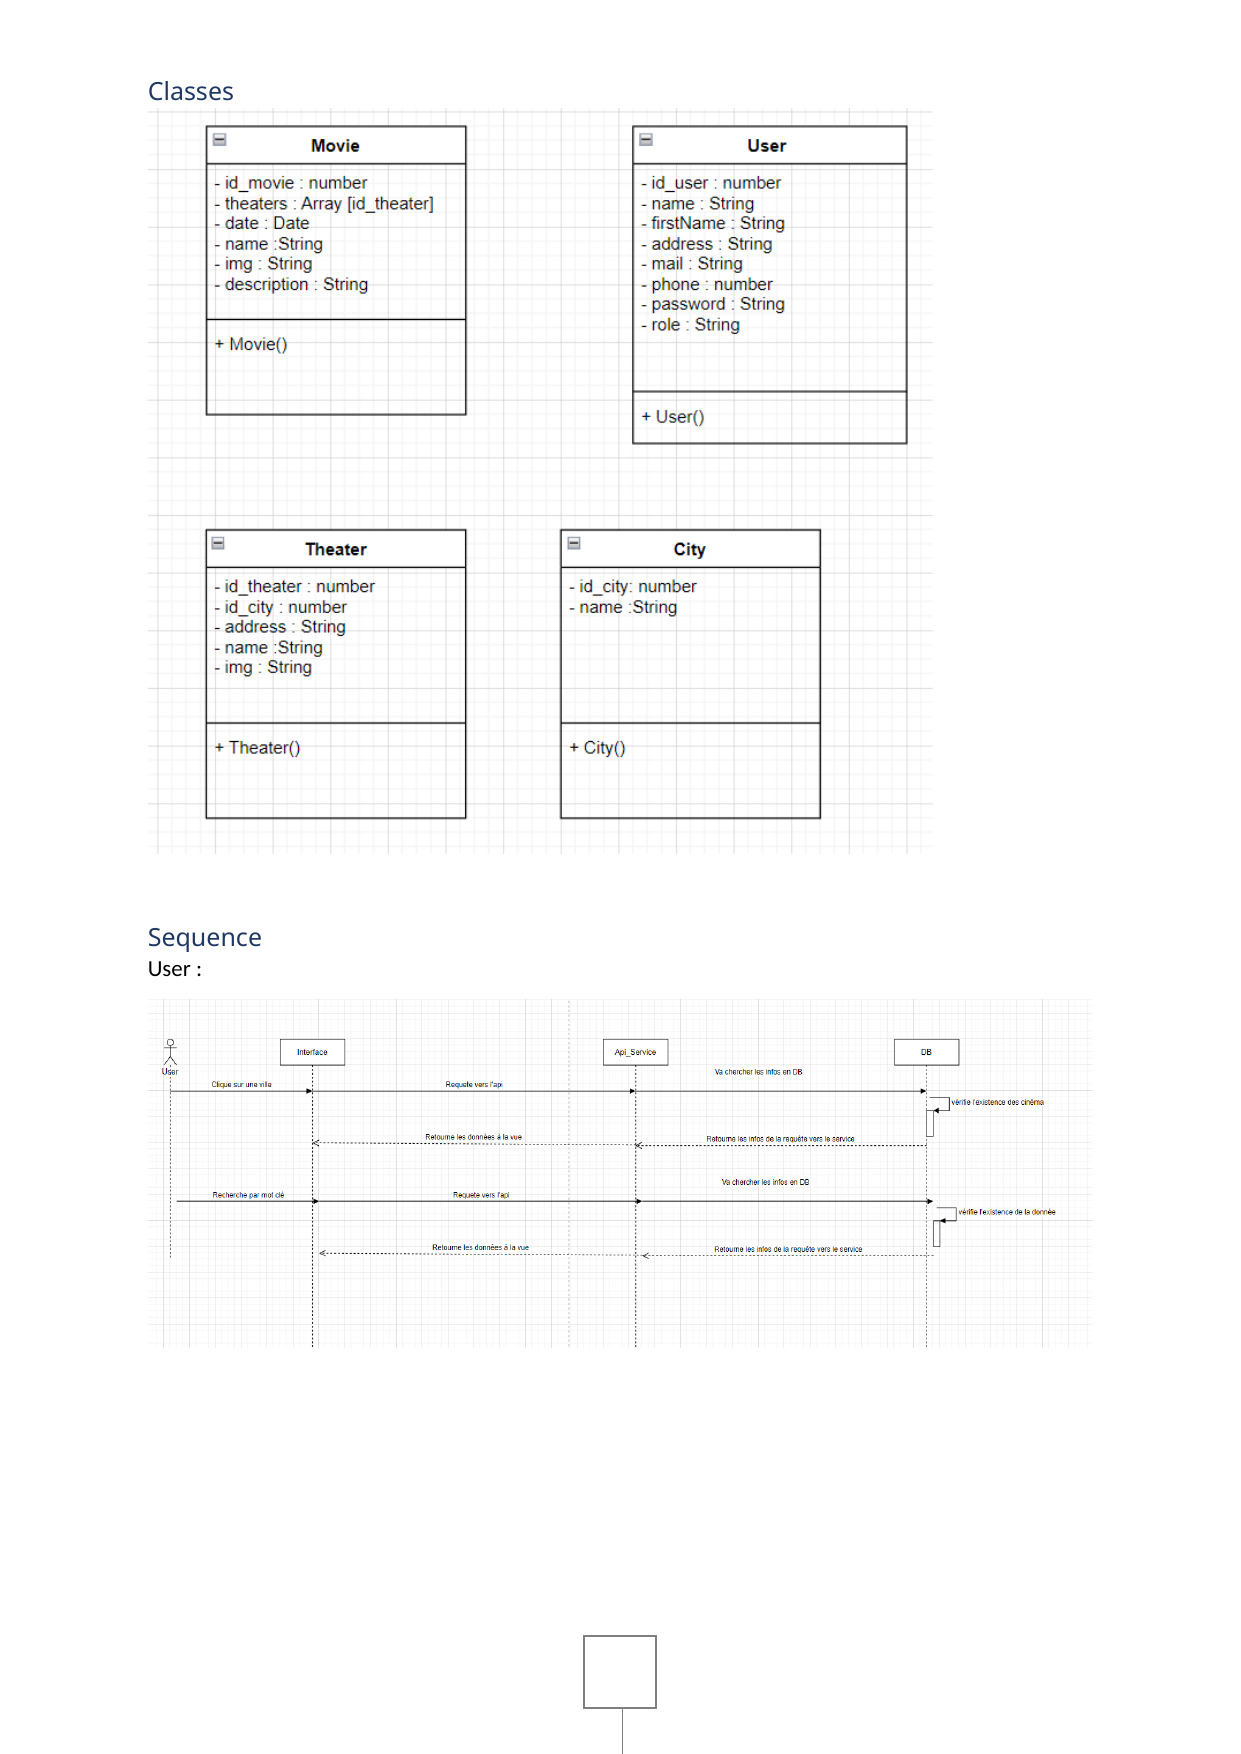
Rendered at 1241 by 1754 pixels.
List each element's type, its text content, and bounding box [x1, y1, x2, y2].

text User : [148, 954, 1093, 983]
subtitle Classes [148, 74, 1093, 108]
subtitle Sequence [148, 920, 1093, 954]
